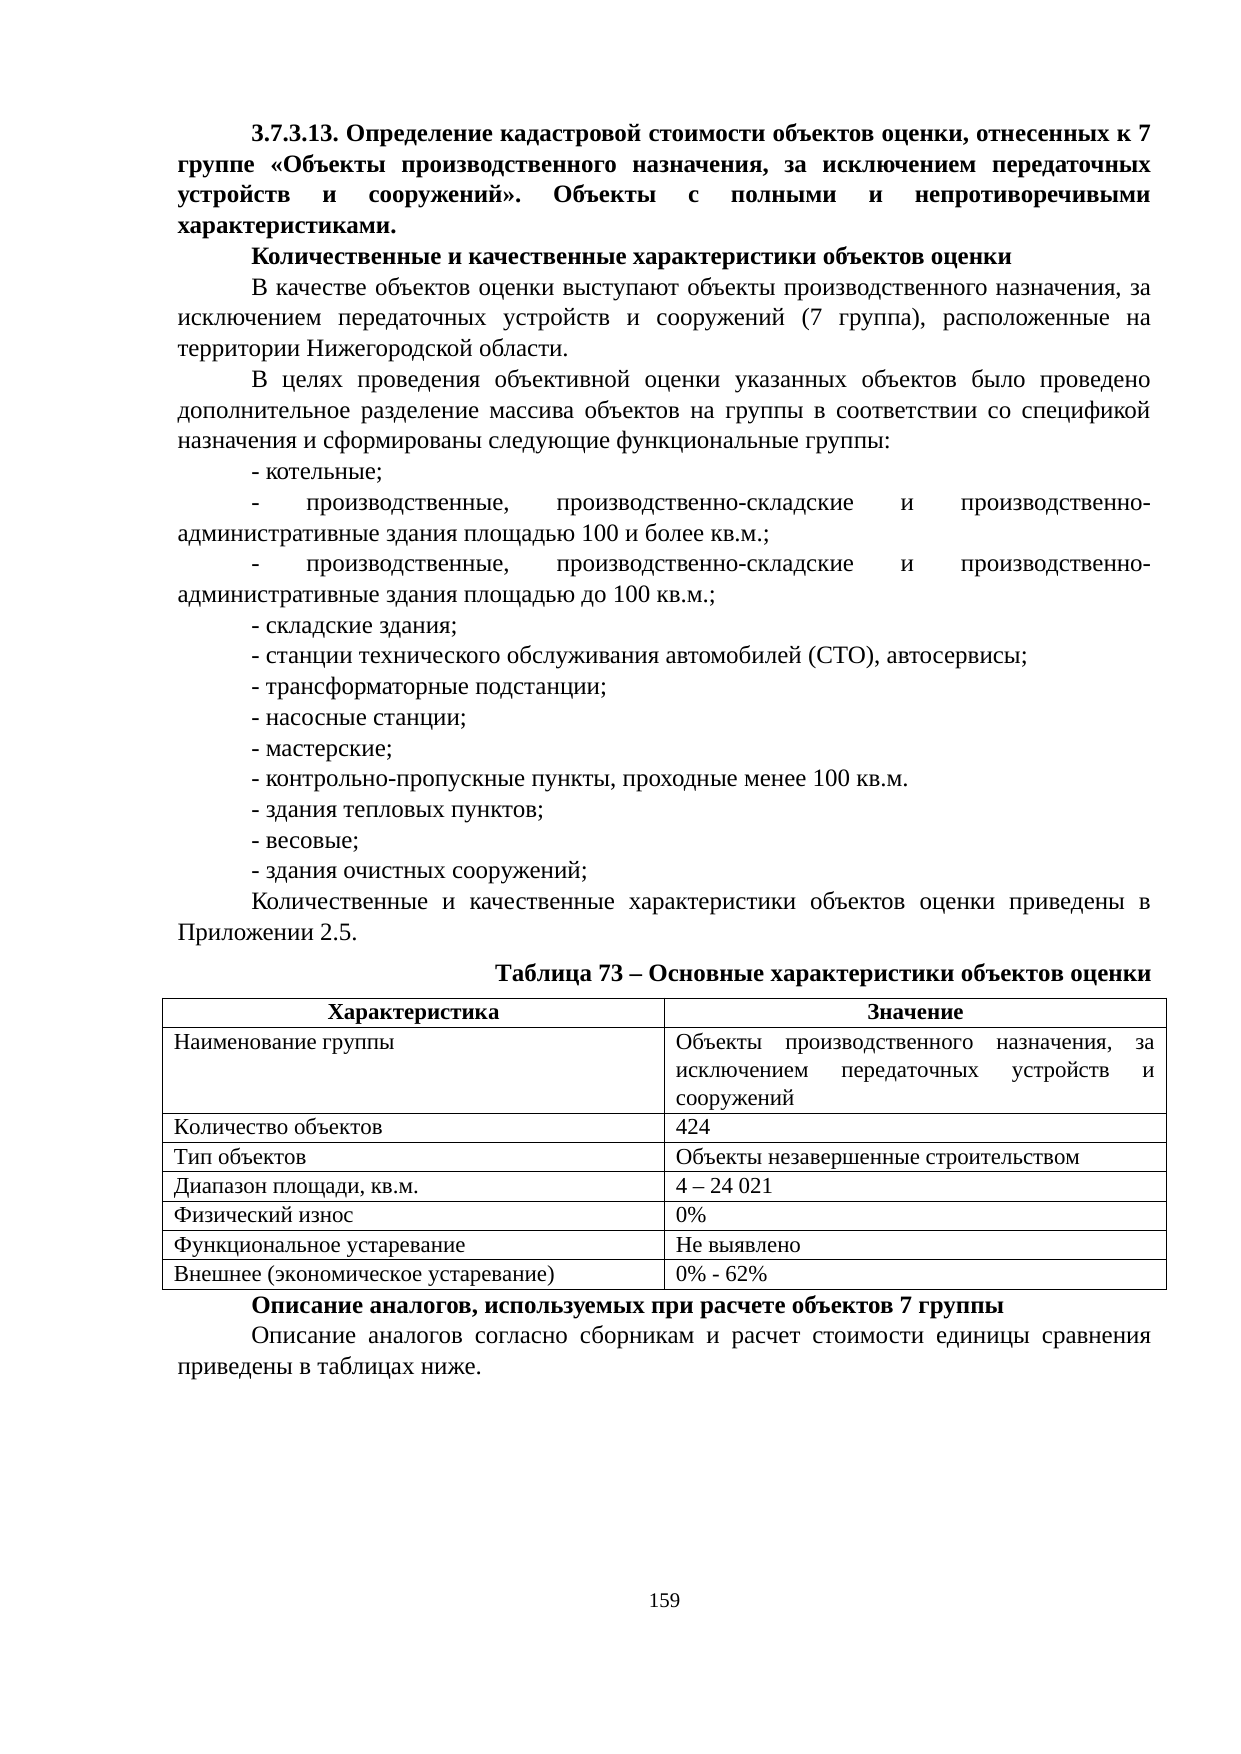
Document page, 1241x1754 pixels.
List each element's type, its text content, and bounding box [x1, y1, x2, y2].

table_cell Диапазон площади, кв.м. [163, 1172, 664, 1201]
text В качестве объектов оценки выступают объекты производственного назначения, за исключением передаточных устройств и сооружений (7 группа), расположенные на территории Нижегородской области. [177, 272, 1152, 362]
table_cell 0% - 62% [665, 1260, 1166, 1289]
text - котельные; [177, 456, 1152, 485]
text Количественные и качественные характеристики объектов оценки приведены в Приложении 2.5. [177, 886, 1152, 946]
text - весовые; [177, 825, 1152, 854]
text - здания очистных сооружений; [177, 856, 1152, 884]
text - станции технического обслуживания автомобилей (СТО), автосервисы; [177, 641, 1152, 669]
text - производственные, производственно-складские и производственно-административные здания площадью 100 и более кв.м.; [177, 487, 1152, 546]
table_cell Физический износ [163, 1202, 664, 1230]
table_cell Наименование группы [163, 1028, 664, 1112]
table_header Значение [665, 999, 1166, 1027]
table_cell Количество объектов [163, 1114, 664, 1142]
text 3.7.3.13. Определение кадастровой стоимости объектов оценки, отнесенных к 7 группе «Объекты производственного назначения, за исключением передаточных устройств и сооружений». Объекты с полными и непротиворечивыми характеристиками. [177, 118, 1152, 239]
text - трансформаторные подстанции; [177, 671, 1152, 700]
text - здания тепловых пунктов; [177, 794, 1152, 823]
text Описание аналогов, используемых при расчете объектов 7 группы [177, 1290, 1152, 1318]
text - мастерские; [177, 733, 1152, 761]
table_header Характеристика [163, 999, 664, 1027]
text - складские здания; [177, 610, 1152, 638]
text Количественные и качественные характеристики объектов оценки [177, 241, 1152, 270]
text Описание аналогов согласно сборникам и расчет стоимости единицы сравнения приведены в таблицах ниже. [177, 1320, 1152, 1380]
table_cell Объекты производственного назначения, за исключением передаточных устройств и сооружений [665, 1028, 1166, 1112]
table_cell Функциональное устаревание [163, 1231, 664, 1259]
table_cell 424 [665, 1114, 1166, 1142]
text Таблица 73 – Основные характеристики объектов оценки [177, 958, 1152, 987]
text - насосные станции; [177, 702, 1152, 731]
table_cell Тип объектов [163, 1143, 664, 1171]
text - контрольно-пропускные пункты, проходные менее 100 кв.м. [177, 763, 1152, 792]
table_cell Не выявлено [665, 1231, 1166, 1259]
text В целях проведения объективной оценки указанных объектов было проведено дополнительное разделение массива объектов на группы в соответствии со спецификой назначения и сформированы следующие функциональные группы: [177, 364, 1152, 454]
text - производственные, производственно-складские и производственно-административные здания площадью до 100 кв.м.; [177, 548, 1152, 608]
table_cell Внешнее (экономическое устаревание) [163, 1260, 664, 1289]
table_cell 0% [665, 1202, 1166, 1230]
table_cell Объекты незавершенные строительством [665, 1143, 1166, 1171]
table_cell 4 – 24 021 [665, 1172, 1166, 1201]
